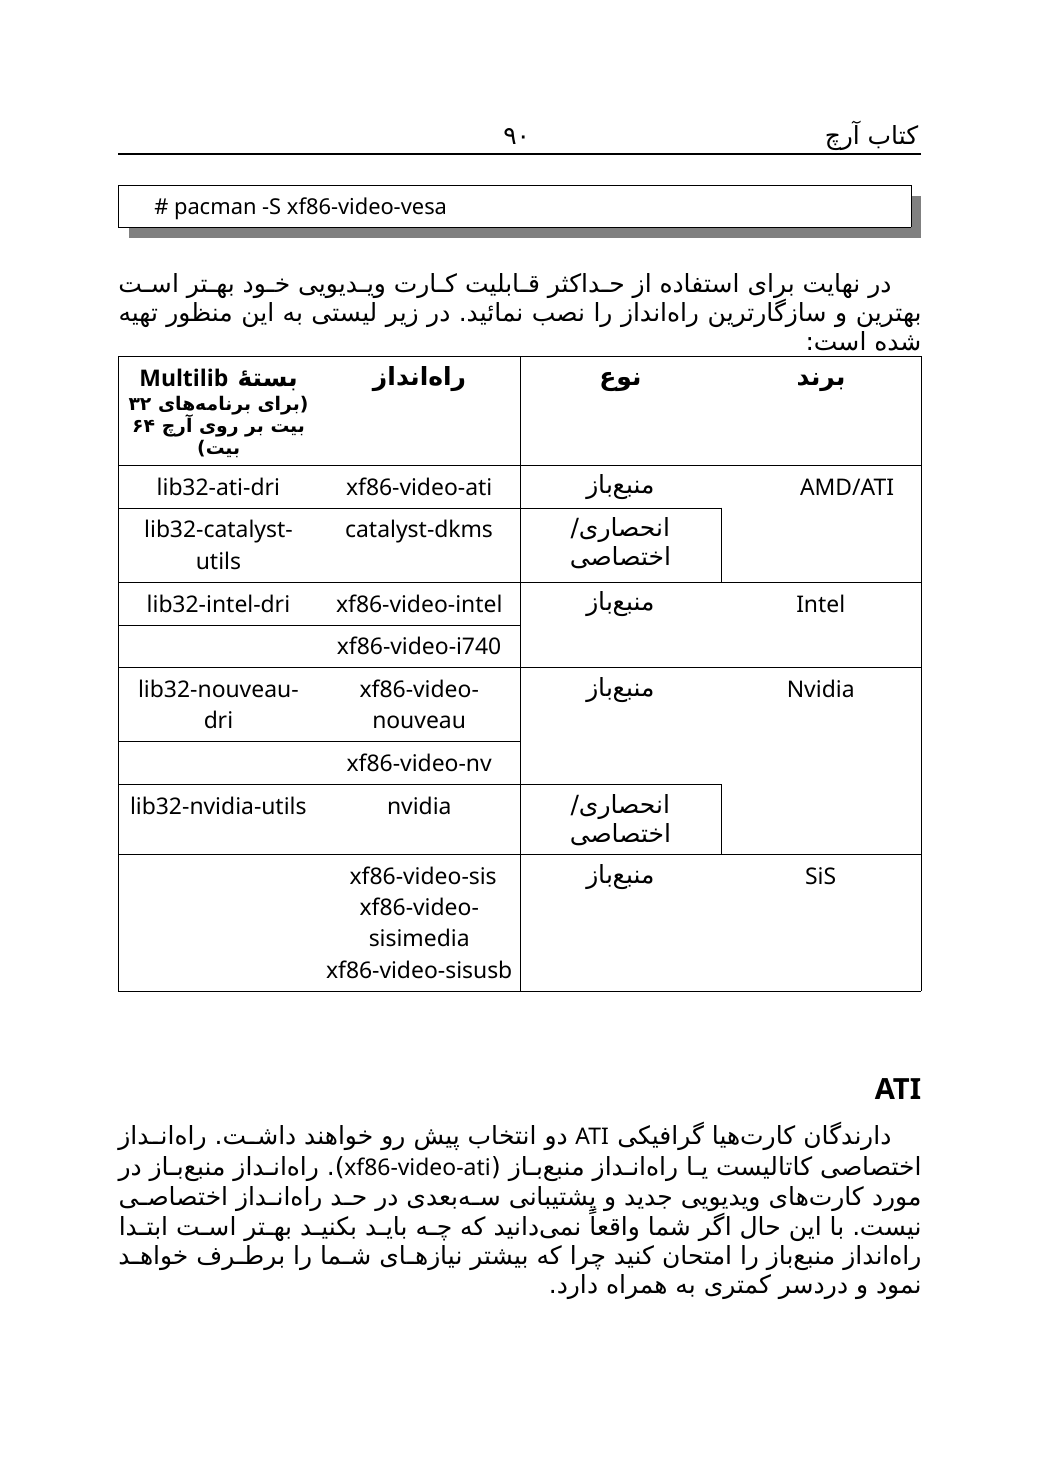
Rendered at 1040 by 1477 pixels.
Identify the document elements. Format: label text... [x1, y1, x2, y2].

table_cell xf86-video-nv [319, 742, 520, 784]
table_cell Intel [721, 583, 921, 667]
table_cell xf86-video-sis xf86-video-sisimedia xf86-video-sisusb [319, 855, 520, 991]
table_header بستهٔ Multilib (برای برنامه‌های ۳۲ بیت بر روی آرچ ۶۴ بیت) [119, 357, 319, 465]
table_cell منبع‌باز [521, 855, 721, 991]
table_cell lib32-nvidia-utils [119, 785, 319, 854]
table_header راه‌انداز [319, 357, 520, 465]
table_cell AMD/ATI [721, 466, 921, 582]
table_cell xf86-video-nouveau [319, 668, 520, 741]
table_cell انحصاری/اختصاصی [521, 785, 721, 854]
table_header برند [721, 357, 921, 465]
table_cell منبع‌باز [521, 668, 721, 784]
table_cell nvidia [319, 785, 520, 854]
table_cell lib32-catalyst-utils [119, 509, 319, 582]
table_header نوع [521, 357, 721, 465]
table_cell منبع‌باز [521, 583, 721, 667]
table_cell منبع‌باز [521, 466, 721, 508]
table_cell catalyst-dkms [319, 509, 520, 582]
text در نهایت برای استفاده از حداکثر قابلیت کارت ویدیویی خود بهتر است بهترین و سازگارترین راه‌انداز را نصب نمائید. در زیر لیستی به این منظور تهیه شده است: [118, 269, 921, 356]
table_cell SiS [721, 855, 921, 991]
table_header # pacman -S xf86-video-vesa [119, 186, 911, 227]
table_cell [119, 626, 319, 667]
table_cell Nvidia [721, 668, 921, 854]
table_cell [119, 855, 319, 991]
table_cell lib32-nouveau-dri [119, 668, 319, 741]
table_cell xf86-video-ati [319, 466, 520, 508]
table_cell lib32-intel-dri [119, 583, 319, 624]
table_cell lib32-ati-dri [119, 466, 319, 508]
table_cell xf86-video-i740 [319, 626, 520, 667]
table_cell xf86-video-intel [319, 583, 520, 624]
table_cell [119, 742, 319, 784]
subtitle ATI [118, 1068, 921, 1108]
table_cell انحصاری/اختصاصی [521, 509, 721, 582]
text دارندگان کارت‌هیا گرافیکی ATI دو انتخاب پیش رو خواهند داشت. راه‌انداز اختصاصی کاتالیست یا راه‌انداز منبع‌باز (xf86-video-ati). راه‌انداز منبع‌باز در مورد کارت‌های ویدیویی جدید و پشتیبانی سه‌بعدی در حد راه‌انداز اختصاصی نیست. با این حال اگر شما واقعاً نمی‌دانید که چه باید بکنید بهتر است ابتدا راه‌انداز منبع‌باز را امتحان کنید چرا که بیشتر نیازهای شما را برطرف خواهد نمود و دردسر کمتری به همراه دارد. [118, 1120, 921, 1299]
